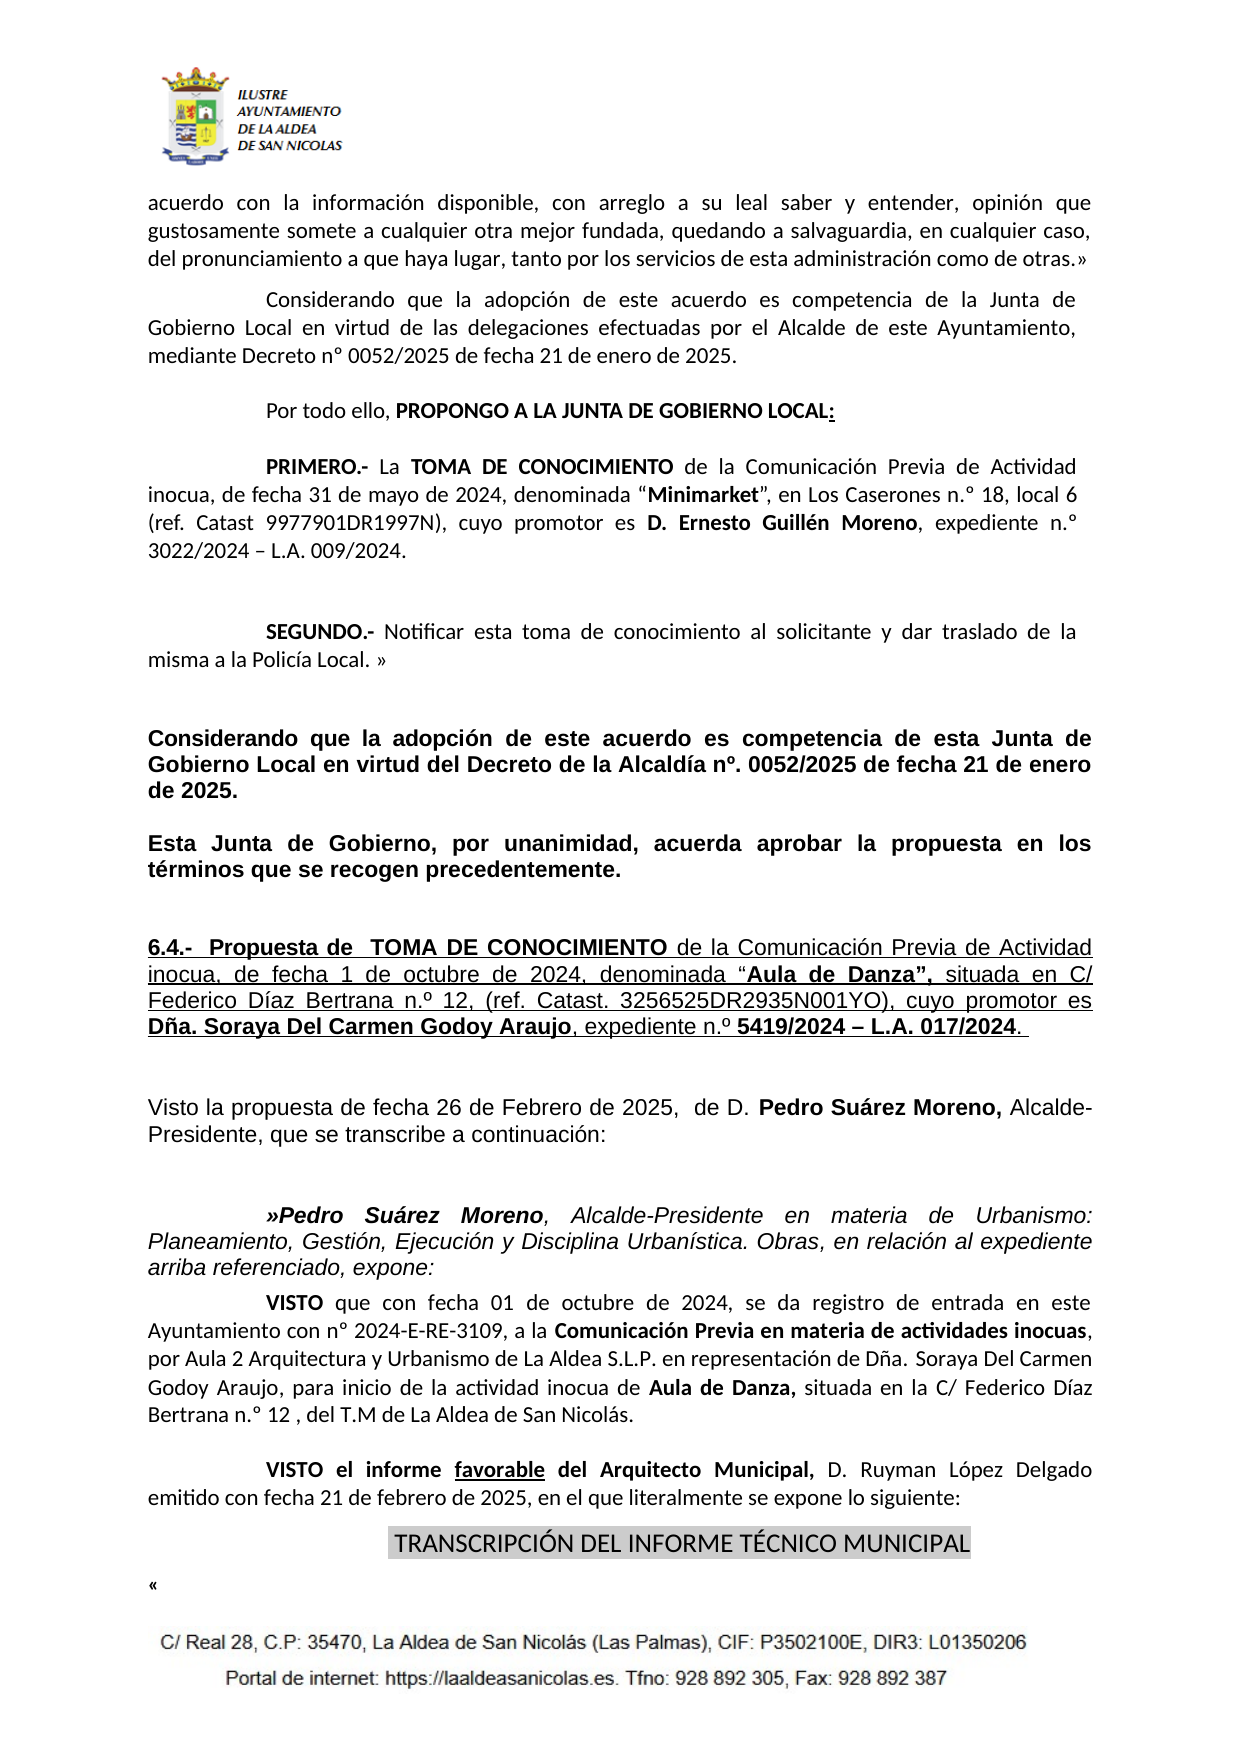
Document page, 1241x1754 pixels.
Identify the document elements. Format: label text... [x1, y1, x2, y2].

picture [148, 1626, 1034, 1694]
text »Pedro Suárez Moreno, Alcalde-Presidente en materia de Urbanismo: Planeamiento, Gestión, Ejecución y Disciplina Urbanística. Obras, en relación al expediente arriba referenciado, expone: [148, 1202, 1093, 1281]
text VISTO que con fecha 01 de octubre de 2024, se da registro de entrada en este Ayuntamiento con nº 2024-E-RE-3109, a la Comunicación Previa en materia de actividades inocuas, por Aula 2 Arquitectura y Urbanismo de La Aldea S.L.P. en representación de Dña. Soraya Del Carmen Godoy Araujo, para inicio de la actividad inocua de Aula de Danza, situada en la C/ Federico Díaz Bertrana n.º 12 , del T.M de La Aldea de San Nicolás. [148, 1288, 1093, 1429]
text Federico Díaz Bertrana n.º 12, (ref. Catast. 3256525DR2935N001YO), cuyo promotor es [148, 985, 1093, 1010]
text Visto la propuesta de fecha 26 de Febrero de 2025, de D. Pedro Suárez Moreno, Alcalde-Presidente, que se transcribe a continuación: [148, 1094, 1093, 1147]
text « [148, 1572, 1093, 1597]
text Esta Junta de Gobierno, por unanimidad, acuerda aprobar la propuesta en los términos que se recogen precedentemente. [148, 830, 1093, 883]
text Por todo ello, PROPONGO A LA JUNTA DE GOBIERNO LOCAL: [148, 396, 1078, 424]
text inocua, de fecha 1 de octubre de 2024, denominada “Aula de Danza”, situada en C/ [148, 958, 1093, 983]
text Dña. Soraya Del Carmen Godoy Araujo, expediente n.º 5419/2024 – L.A. 017/2024. [148, 1011, 1093, 1039]
text 6.4.- Propuesta de TOMA DE CONOCIMIENTO de la Comunicación Previa de Actividad [148, 934, 1093, 957]
text Considerando que la adopción de este acuerdo es competencia de esta Junta de Gobierno Local en virtud del Decreto de la Alcaldía nº. 0052/2025 de fecha 21 de enero de 2025. [148, 724, 1092, 803]
text SEGUNDO.- Notificar esta toma de conocimiento al solicitante y dar traslado de la misma a la Policía Local. » [148, 617, 1078, 673]
text acuerdo con la información disponible, con arreglo a su leal saber y entender, opinión que gustosamente somete a cualquier otra mejor fundada, quedando a salvaguardia, en cualquier caso, del pronunciamiento a que haya lugar, tanto por los servicios de esta administración como de otras.» [148, 188, 1093, 272]
picture [148, 59, 358, 173]
text Considerando que la adopción de este acuerdo es competencia de la Junta de Gobierno Local en virtud de las delegaciones efectuadas por el Alcalde de este Ayuntamiento, mediante Decreto nº 0052/2025 de fecha 21 de enero de 2025. [148, 285, 1078, 369]
text VISTO el informe favorable del Arquitecto Municipal, D. Ruyman López Delgado emitido con fecha 21 de febrero de 2025, en el que literalmente se expone lo siguiente: [148, 1455, 1093, 1511]
text TRANSCRIPCIÓN DEL INFORME TÉCNICO MUNICIPAL [148, 1526, 1093, 1559]
text PRIMERO.- La TOMA DE CONOCIMIENTO de la Comunicación Previa de Actividad inocua, de fecha 31 de mayo de 2024, denominada “Minimarket”, en Los Caserones n.º 18, local 6 (ref. Catast 9977901DR1997N), cuyo promotor es D. Ernesto Guillén Moreno, expediente n.º 3022/2024 – L.A. 009/2024. [148, 452, 1078, 564]
